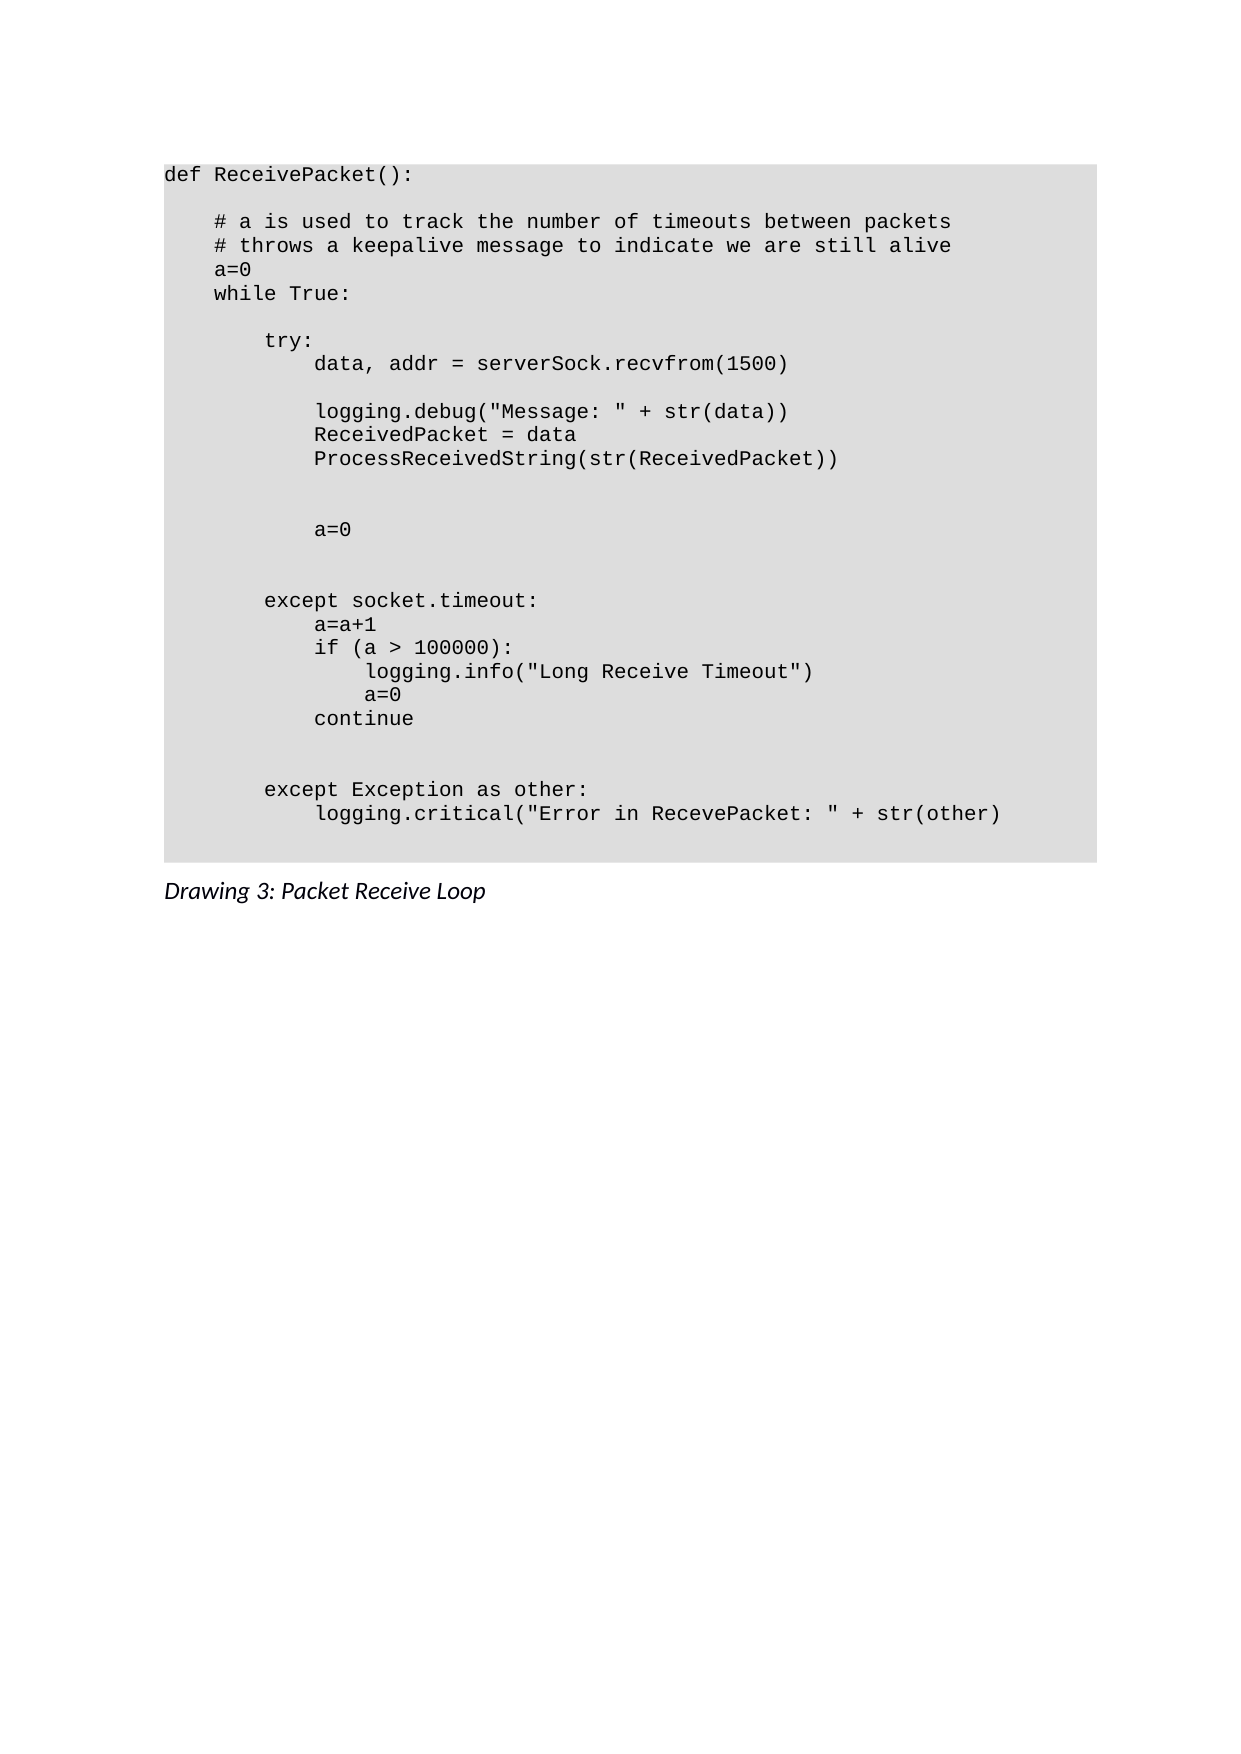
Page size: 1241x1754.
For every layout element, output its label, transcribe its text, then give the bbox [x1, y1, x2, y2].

text Drawing 3: Packet Receive Loop [164, 863, 1097, 906]
